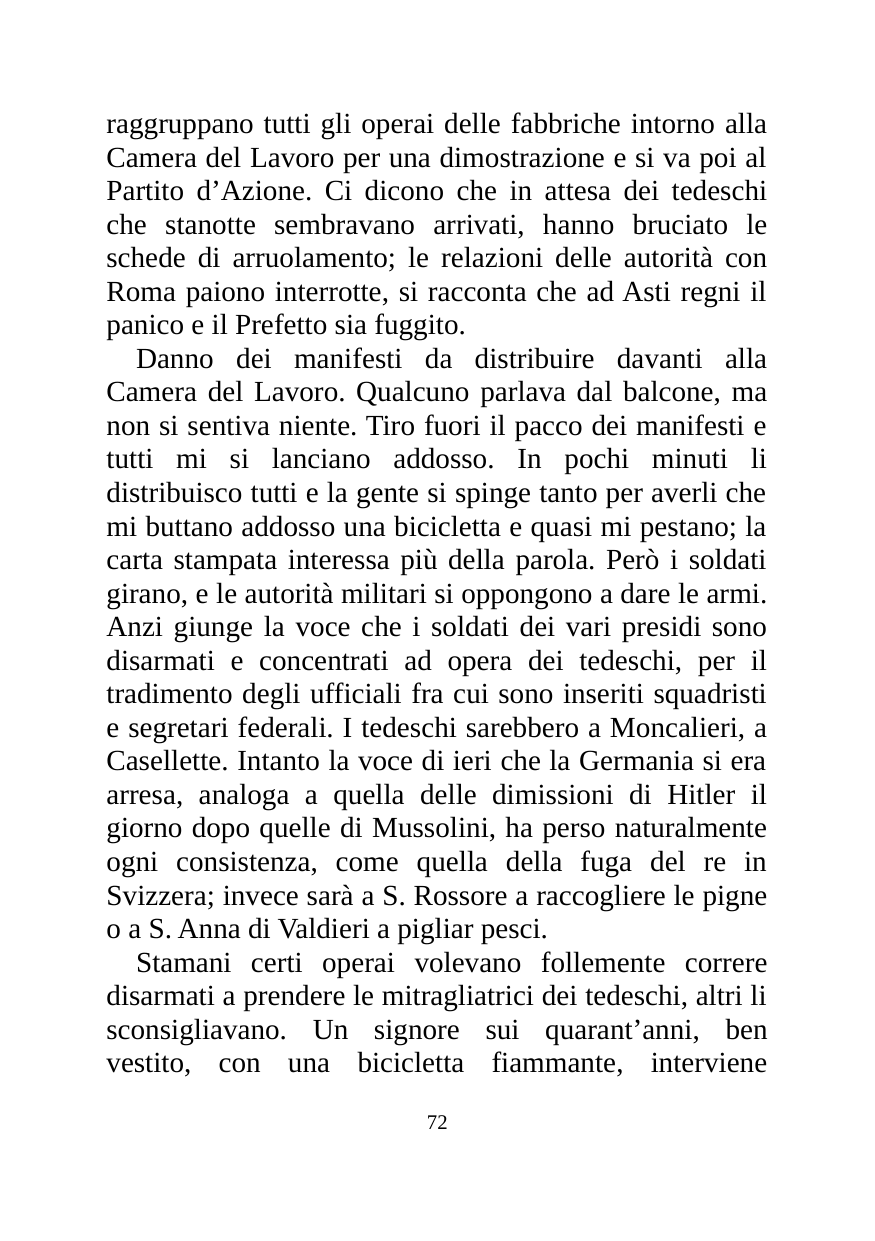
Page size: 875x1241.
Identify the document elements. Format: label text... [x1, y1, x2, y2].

text Danno dei manifesti da distribuire davanti alla Camera del Lavoro. Qualcuno parlava dal balcone, ma non si sentiva niente. Tiro fuori il pacco dei manifesti e tutti mi si lanciano addosso. In pochi minuti li distribuisco tutti e la gente si spinge tanto per averli che mi buttano addosso una bicicletta e quasi mi pestano; la carta stampata interessa più della parola. Però i soldati girano, e le autorità militari si oppongono a dare le armi. Anzi giunge la voce che i soldati dei vari presidi sono disarmati e concentrati ad opera dei tedeschi, per il tradimento degli ufficiali fra cui sono inseriti squadristi e segretari federali. I tedeschi sarebbero a Moncalieri, a Casellette. Intanto la voce di ieri che la Germania si era arresa, analoga a quella delle dimissioni di Hitler il giorno dopo quelle di Mussolini, ha perso naturalmente ogni consistenza, come quella della fuga del re in Svizzera; invece sarà a S. Rossore a raccogliere le pigne o a S. Anna di Valdieri a pigliar pesci. [106, 341, 768, 945]
text Stamani certi operai volevano follemente correre disarmati a prendere le mitragliatrici dei tedeschi, altri li sconsigliavano. Un signore sui quarant’anni, ben vestito, con una bicicletta fiammante, interviene [106, 945, 768, 1079]
text raggruppano tutti gli operai delle fabbriche intorno alla Camera del Lavoro per una dimostrazione e si va poi al Partito d’Azione. Ci dicono che in attesa dei tedeschi che stanotte sembravano arrivati, hanno bruciato le schede di arruolamento; le relazioni delle autorità con Roma paiono interrotte, si racconta che ad Asti regni il panico e il Prefetto sia fuggito. [106, 106, 768, 341]
